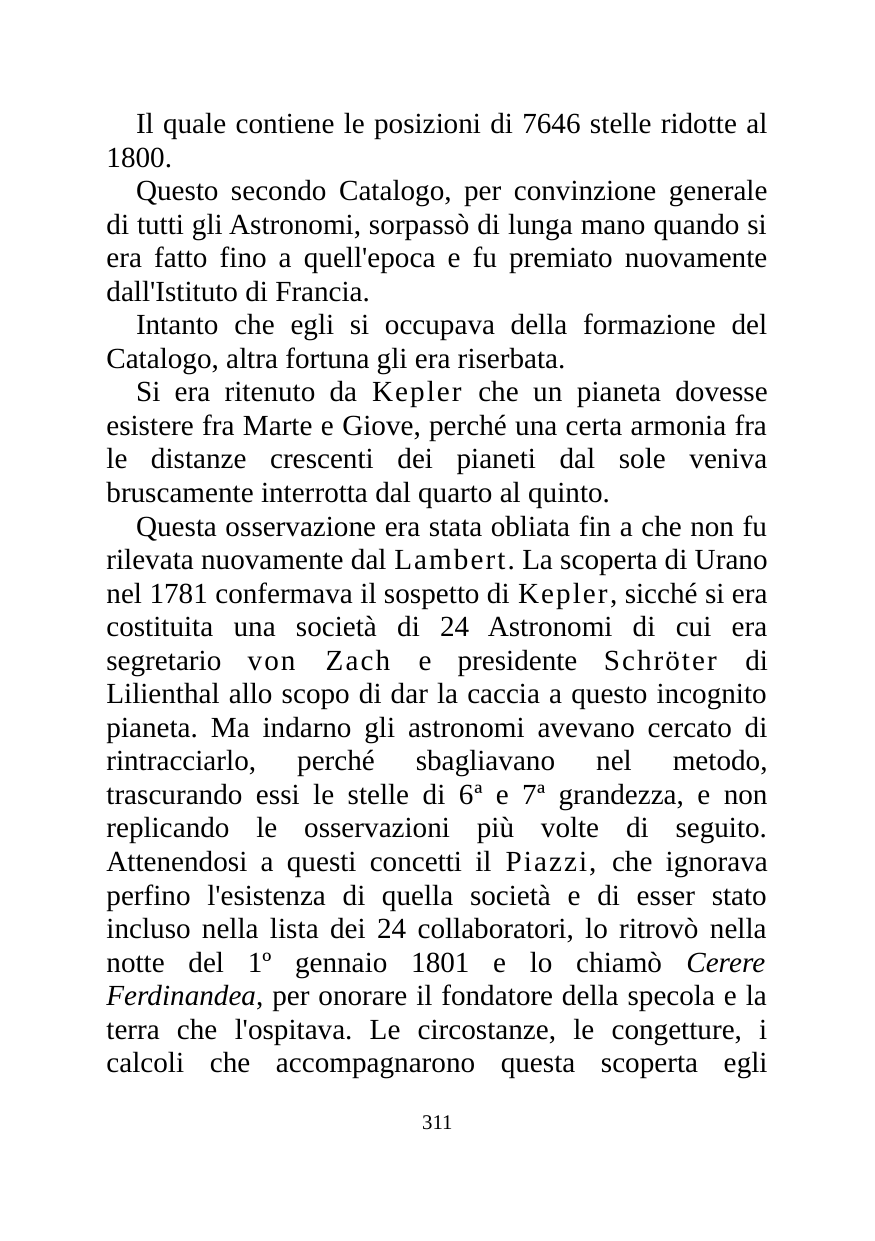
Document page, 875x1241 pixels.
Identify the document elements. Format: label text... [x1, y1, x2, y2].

text Questa osservazione era stata obliata fin a che non fu rilevata nuovamente dal Lambert. La scoperta di Urano nel 1781 confermava il sospetto di Kepler, sicché si era costituita una società di 24 Astronomi di cui era segretario von Zach e presidente Schröter di Lilienthal allo scopo di dar la caccia a questo incognito pianeta. Ma indarno gli astronomi avevano cercato di rintracciarlo, perché sbagliavano nel metodo, trascurando essi le stelle di 6ª e 7ª grandezza, e non replicando le osservazioni più volte di seguito. Attenendosi a questi concetti il Piazzi, che ignorava perfino l'esistenza di quella società e di esser stato incluso nella lista dei 24 collaboratori, lo ritrovò nella notte del 1º gennaio 1801 e lo chiamò Cerere Ferdinandea, per onorare il fondatore della specola e la terra che l'ospitava. Le circostanze, le congetture, i calcoli che accompagnarono questa scoperta egli [106, 509, 768, 1079]
text Intanto che egli si occupava della formazione del Catalogo, altra fortuna gli era riserbata. [106, 307, 768, 374]
text Il quale contiene le posizioni di 7646 stelle ridotte al 1800. [106, 106, 768, 173]
text Questo secondo Catalogo, per convinzione generale di tutti gli Astronomi, sorpassò di lunga mano quando si era fatto fino a quell'epoca e fu premiato nuovamente dall'Istituto di Francia. [106, 173, 768, 307]
text Si era ritenuto da Kepler che un pianeta dovesse esistere fra Marte e Giove, perché una certa armonia fra le distanze crescenti dei pianeti dal sole veniva bruscamente interrotta dal quarto al quinto. [106, 374, 768, 509]
